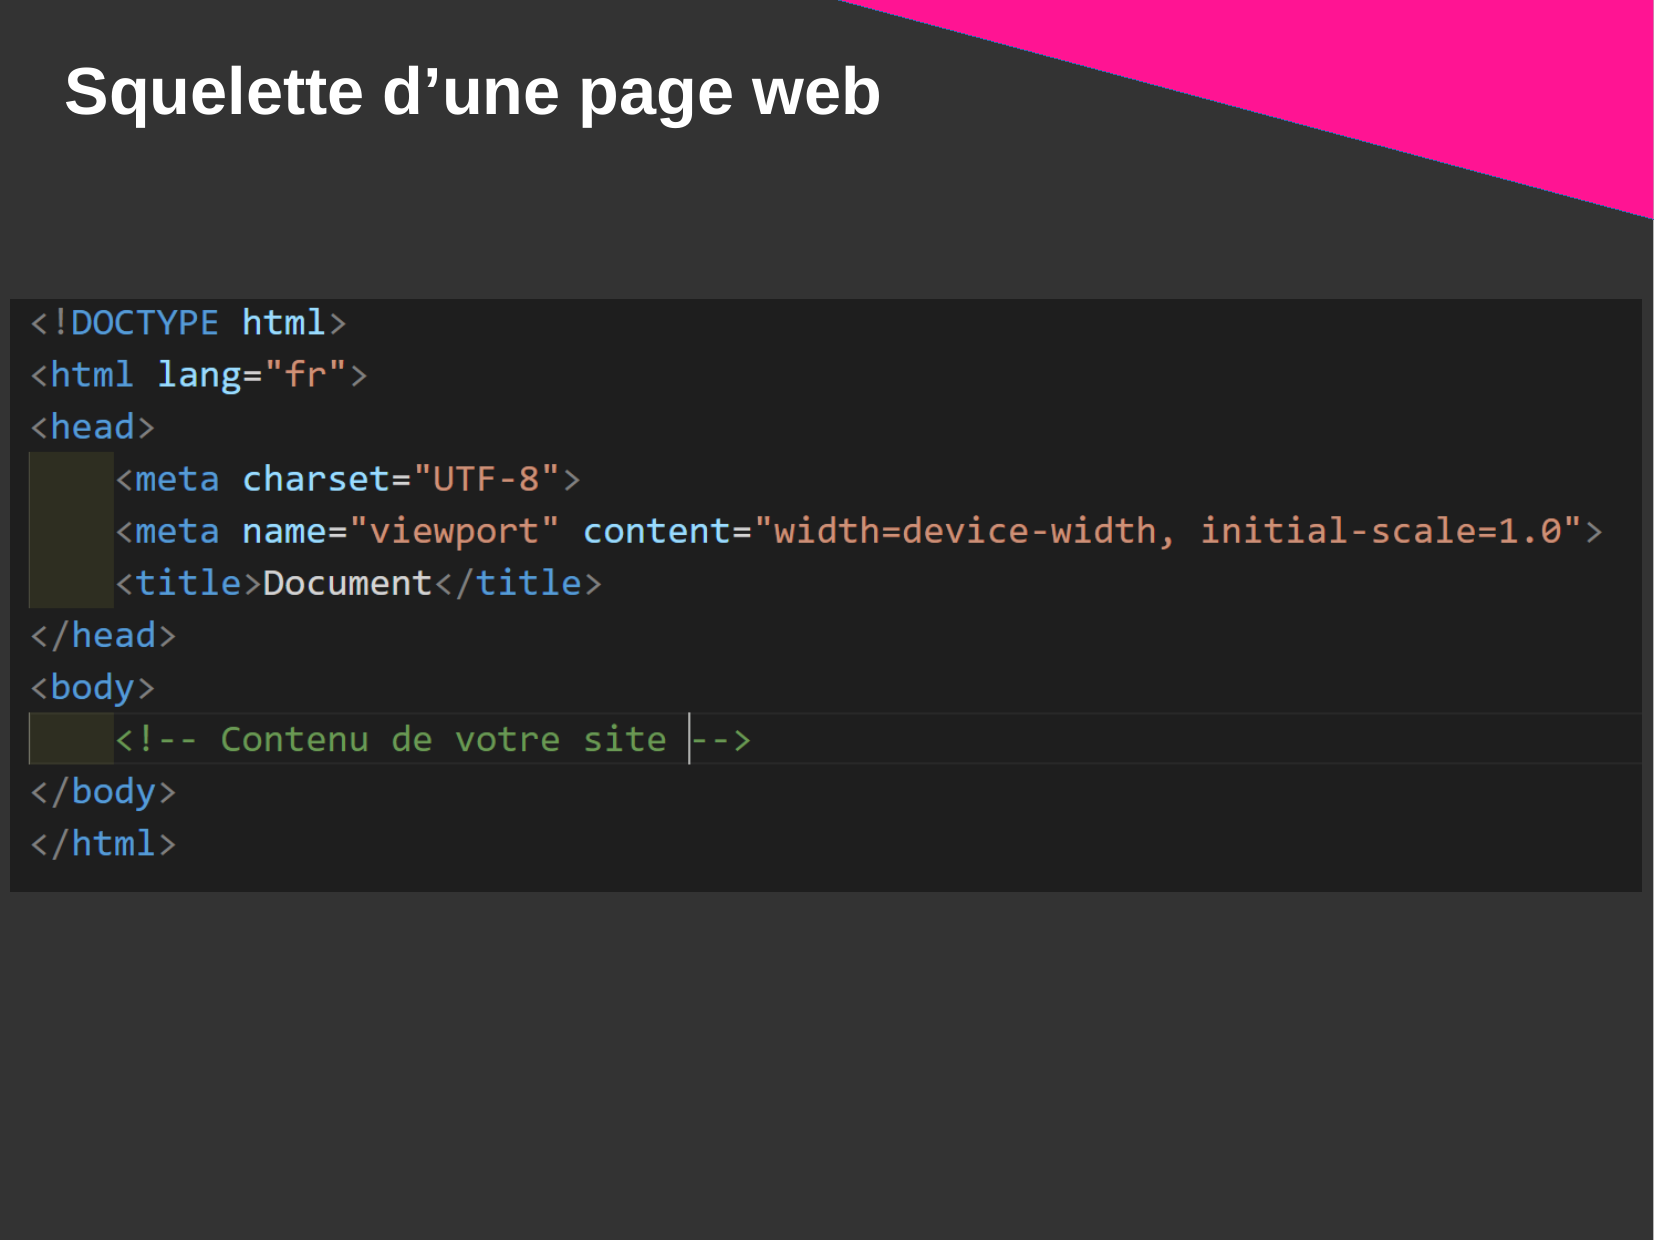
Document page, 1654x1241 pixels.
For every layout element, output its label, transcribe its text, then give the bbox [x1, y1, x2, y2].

picture [10, 299, 1642, 892]
text_box [838, 0, 1654, 220]
title Squelette d’une page web [64, 54, 1418, 157]
